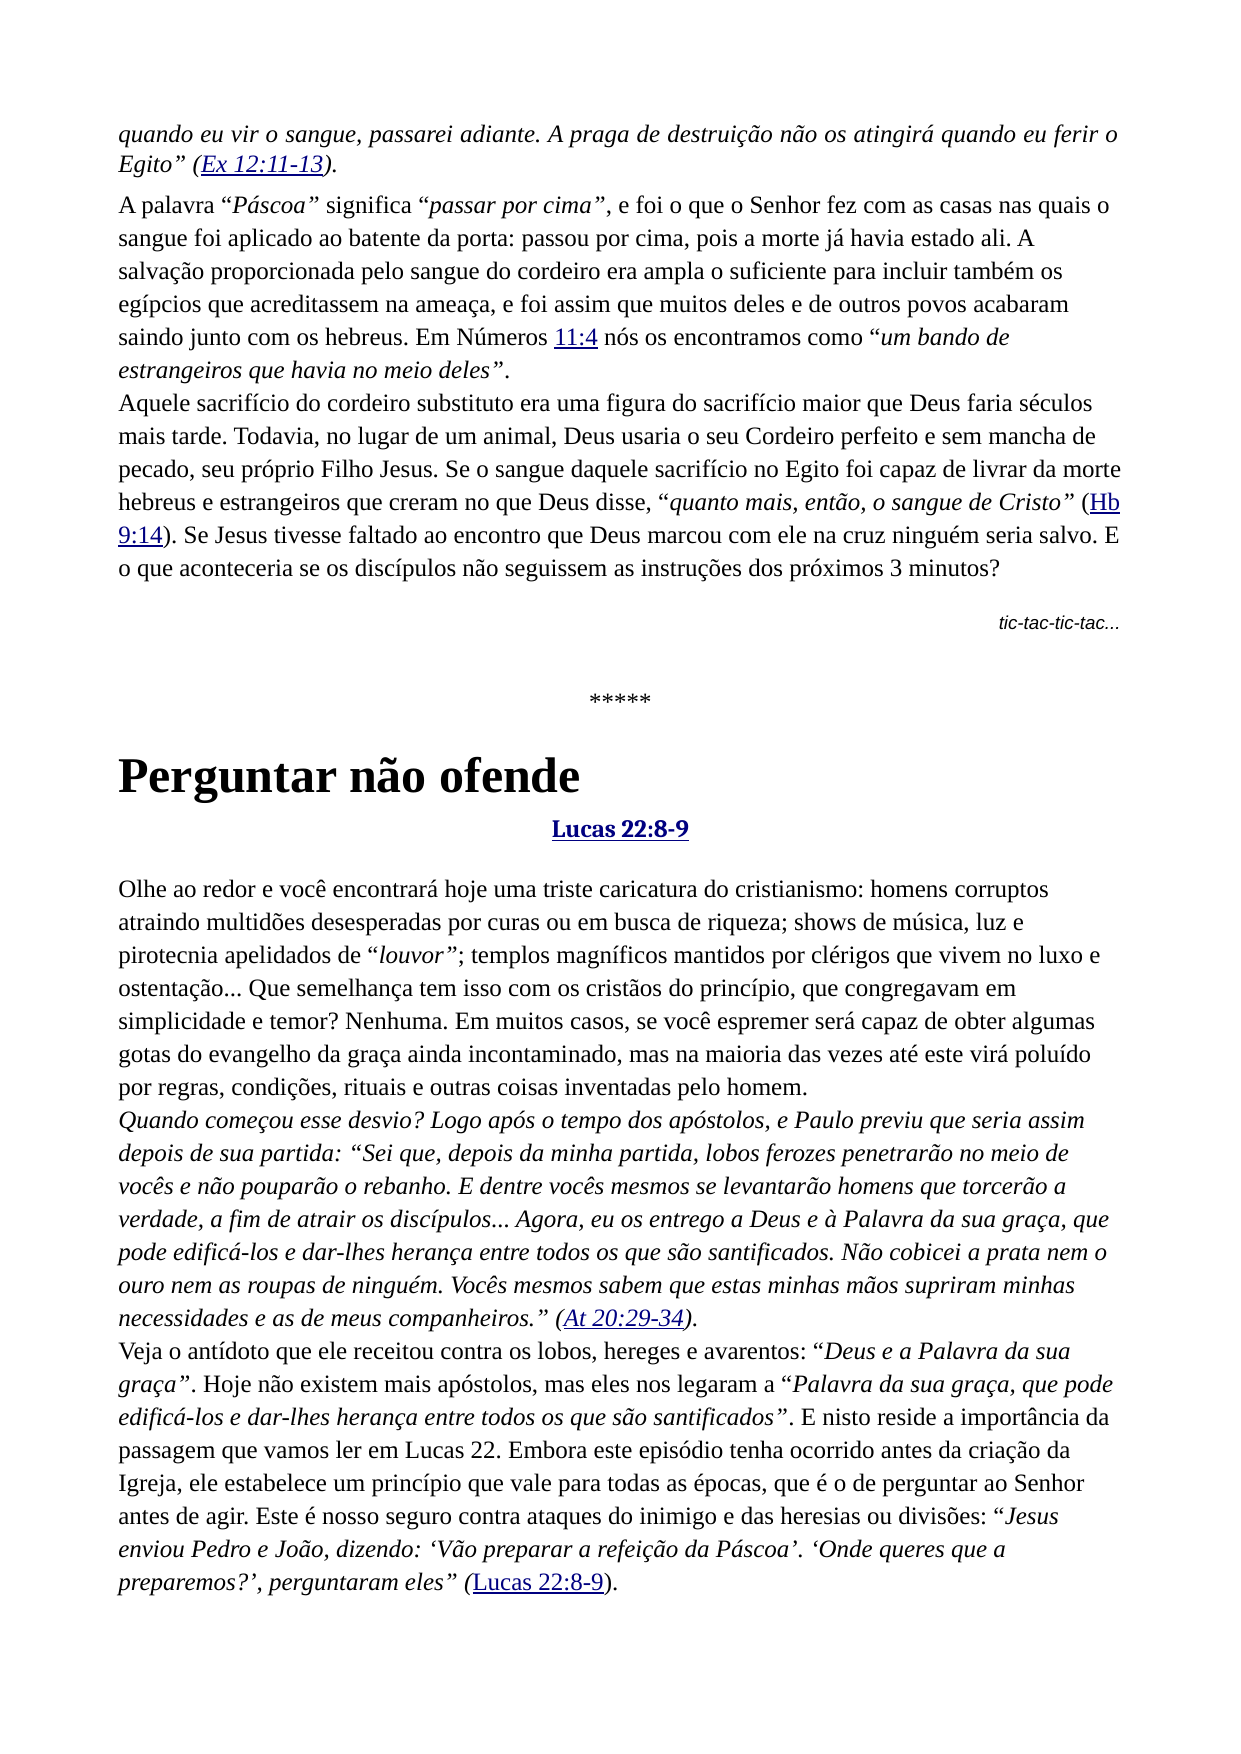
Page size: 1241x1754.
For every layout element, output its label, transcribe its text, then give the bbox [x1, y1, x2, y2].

subtitle Perguntar não ofende [118, 745, 1122, 803]
text A palavra “Páscoa” significa “passar por cima”, e foi o que o Senhor fez com as casas nas quais o sangue foi aplicado ao batente da porta: passou por cima, pois a morte já havia estado ali. A salvação proporcionada pelo sangue do cordeiro era ampla o suficiente para incluir também os egípcios que acreditassem na ameaça, e foi assim que muitos deles e de outros povos acabaram saindo junto com os hebreus. Em Números 11:4 nós os encontramos como “um bando de estrangeiros que havia no meio deles”. [118, 190, 1122, 384]
text Olhe ao redor e você encontrará hoje uma triste caricatura do cristianismo: homens corruptos atraindo multidões desesperadas por curas ou em busca de riqueza; shows de música, luz e pirotecnia apelidados de “louvor”; templos magníficos mantidos por clérigos que vivem no luxo e ostentação... Que semelhança tem isso com os cristãos do princípio, que congregavam em simplicidade e temor? Nenhuma. Em muitos casos, se você espremer será capaz de obter algumas gotas do evangelho da graça ainda incontaminado, mas na maioria das vezes até este virá poluído por regras, condições, rituais e outras coisas inventadas pelo homem. [118, 874, 1122, 1101]
text Lucas 22:8-9 [118, 815, 1122, 844]
text Quando começou esse desvio? Logo após o tempo dos apóstolos, e Paulo previu que seria assim depois de sua partida: “Sei que, depois da minha partida, lobos ferozes penetrarão no meio de vocês e não pouparão o rebanho. E dentre vocês mesmos se levantarão homens que torcerão a verdade, a fim de atrair os discípulos... Agora, eu os entrego a Deus e à Palavra da sua graça, que pode edificá-los e dar-lhes herança entre todos os que são santificados. Não cobicei a prata nem o ouro nem as roupas de ninguém. Vocês mesmos sabem que estas minhas mãos supriram minhas necessidades e as de meus companheiros.” (At 20:29-34). [118, 1105, 1122, 1332]
text tic-tac-tic-tac... [118, 612, 1122, 633]
text Aquele sacrifício do cordeiro substituto era uma figura do sacrifício maior que Deus faria séculos mais tarde. Todavia, no lugar de um animal, Deus usaria o seu Cordeiro perfeito e sem mancha de pecado, seu próprio Filho Jesus. Se o sangue daquele sacrifício no Egito foi capaz de livrar da morte hebreus e estrangeiros que creram no que Deus disse, “quanto mais, então, o sangue de Cristo” (Hb 9:14). Se Jesus tivesse faltado ao encontro que Deus marcou com ele na cruz ninguém seria salvo. E o que aconteceria se os discípulos não seguissem as instruções dos próximos 3 minutos? [118, 388, 1122, 582]
text quando eu vir o sangue, passarei adiante. A praga de destruição não os atingirá quando eu ferir o Egito” (Ex 12:11-13). [118, 118, 1122, 178]
text ***** [118, 687, 1122, 716]
text Veja o antídoto que ele receitou contra os lobos, hereges e avarentos: “Deus e a Palavra da sua graça”. Hoje não existem mais apóstolos, mas eles nos legaram a “Palavra da sua graça, que pode edificá-los e dar-lhes herança entre todos os que são santificados”. E nisto reside a importância da passagem que vamos ler em Lucas 22. Embora este episódio tenha ocorrido antes da criação da Igreja, ele estabelece um princípio que vale para todas as épocas, que é o de perguntar ao Senhor antes de agir. Este é nosso seguro contra ataques do inimigo e das heresias ou divisões: “Jesus enviou Pedro e João, dizendo: ‘Vão preparar a refeição da Páscoa’. ‘Onde queres que a preparemos?’, perguntaram eles” (Lucas 22:8-9). [118, 1336, 1122, 1596]
